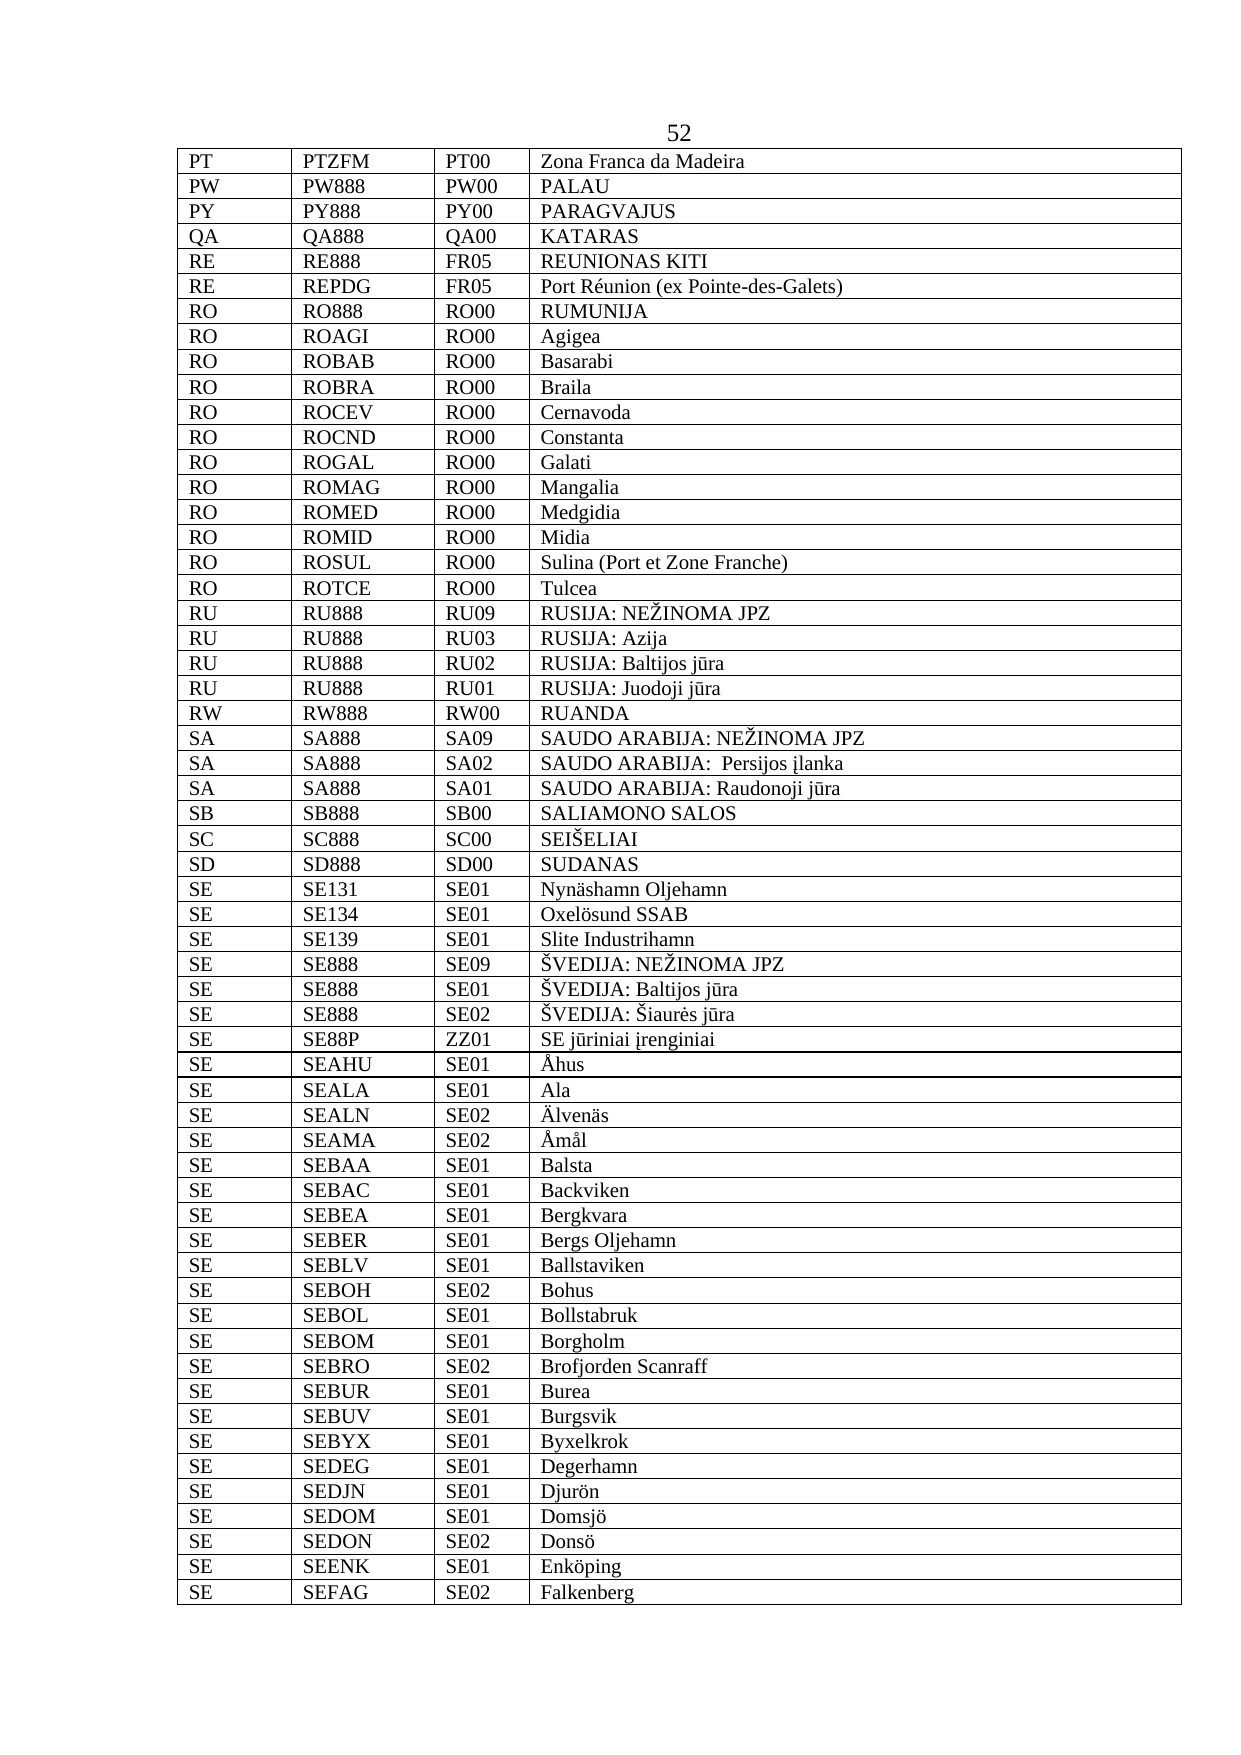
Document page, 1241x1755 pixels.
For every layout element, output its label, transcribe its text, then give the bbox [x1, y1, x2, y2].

table_cell SA888 [292, 776, 434, 800]
table_cell RU01 [435, 676, 529, 700]
table_cell SA [178, 751, 291, 775]
table_cell SE09 [435, 952, 529, 976]
table_cell SA02 [435, 751, 529, 775]
table_cell RO [178, 575, 291, 599]
table_cell SE [178, 1278, 291, 1302]
table_cell SAUDO ARABIJA: NEŽINOMA JPZ [530, 726, 1181, 750]
table_cell RO00 [435, 450, 529, 474]
table_cell SE [178, 927, 291, 951]
table_cell PW00 [435, 174, 529, 198]
table_cell RU888 [292, 676, 434, 700]
table_cell RO00 [435, 550, 529, 574]
table_cell SD [178, 852, 291, 876]
table_cell RUANDA [530, 701, 1181, 725]
table_cell SE [178, 877, 291, 901]
table_cell SEBLV [292, 1253, 434, 1277]
table_cell SE [178, 977, 291, 1001]
table_cell RO00 [435, 525, 529, 549]
table_cell SE [178, 1479, 291, 1503]
table_cell Agigea [530, 324, 1181, 348]
table_cell SEAMA [292, 1128, 434, 1152]
table_cell ROMED [292, 500, 434, 524]
table_cell SEDEG [292, 1454, 434, 1478]
table_cell SEFAG [292, 1580, 434, 1604]
table_cell RE [178, 249, 291, 273]
table_cell SAUDO ARABIJA: Raudonoji jūra [530, 776, 1181, 800]
table_cell RO00 [435, 475, 529, 499]
table_cell SE [178, 1178, 291, 1202]
table_cell SE [178, 1454, 291, 1478]
table_cell RUMUNIJA [530, 299, 1181, 323]
table_cell SE01 [435, 902, 529, 926]
table_cell RU03 [435, 626, 529, 650]
table_cell SE131 [292, 877, 434, 901]
table_cell SE01 [435, 1078, 529, 1102]
table_cell PALAU [530, 174, 1181, 198]
table_cell ROMID [292, 525, 434, 549]
table_cell QA888 [292, 224, 434, 248]
table_cell RE888 [292, 249, 434, 273]
table_cell SE [178, 1529, 291, 1553]
table_cell Degerhamn [530, 1454, 1181, 1478]
table_cell RO [178, 375, 291, 399]
table_cell ROGAL [292, 450, 434, 474]
table_cell Åmål [530, 1128, 1181, 1152]
table_cell PW [178, 174, 291, 198]
table_cell RO00 [435, 299, 529, 323]
table_cell SE [178, 1103, 291, 1127]
table_cell SE01 [435, 1329, 529, 1353]
table_cell SE01 [435, 1178, 529, 1202]
table_cell RO [178, 425, 291, 449]
table_cell SA01 [435, 776, 529, 800]
table_cell SE139 [292, 927, 434, 951]
table_cell SEDJN [292, 1479, 434, 1503]
table_cell SE02 [435, 1002, 529, 1026]
table_cell SEBER [292, 1228, 434, 1252]
table_cell SE [178, 1404, 291, 1428]
table_cell RU [178, 601, 291, 624]
table_cell RO00 [435, 324, 529, 348]
table_cell PY [178, 199, 291, 223]
table_cell SE [178, 1027, 291, 1051]
table_cell ZZ01 [435, 1027, 529, 1051]
table_cell Galati [530, 450, 1181, 474]
table_cell Medgidia [530, 500, 1181, 524]
table_cell FR05 [435, 249, 529, 273]
table_cell RU888 [292, 651, 434, 675]
table_cell SEENK [292, 1555, 434, 1578]
table_cell SE88P [292, 1027, 434, 1051]
table_cell SE [178, 1128, 291, 1152]
table_cell SE02 [435, 1103, 529, 1127]
table_cell ROMAG [292, 475, 434, 499]
table_cell SE01 [435, 1404, 529, 1428]
table_cell PT [178, 149, 291, 173]
table_cell RO00 [435, 575, 529, 599]
table_cell SE888 [292, 977, 434, 1001]
table_cell RO [178, 450, 291, 474]
table_cell SE [178, 1429, 291, 1453]
table_cell QA00 [435, 224, 529, 248]
table_cell SE01 [435, 1479, 529, 1503]
table_cell Braila [530, 375, 1181, 399]
table_cell SE01 [435, 877, 529, 901]
table_cell RO00 [435, 400, 529, 424]
table_cell Midia [530, 525, 1181, 549]
table_cell ROBRA [292, 375, 434, 399]
table_cell SB [178, 801, 291, 825]
table_cell SB888 [292, 801, 434, 825]
table_cell SE [178, 1555, 291, 1578]
table_cell Enköping [530, 1555, 1181, 1578]
table_cell Tulcea [530, 575, 1181, 599]
table_cell Port Réunion (ex Pointe-des-Galets) [530, 274, 1181, 298]
table_cell RO [178, 525, 291, 549]
table_cell Donsö [530, 1529, 1181, 1553]
table_cell Constanta [530, 425, 1181, 449]
table_cell Bergkvara [530, 1203, 1181, 1227]
table_cell RO00 [435, 350, 529, 373]
table_cell PT00 [435, 149, 529, 173]
table_cell Borgholm [530, 1329, 1181, 1353]
table_cell RUSIJA: Juodoji jūra [530, 676, 1181, 700]
table_cell SEDOM [292, 1504, 434, 1528]
table_cell ROSUL [292, 550, 434, 574]
table_cell SE01 [435, 1203, 529, 1227]
table_cell SE02 [435, 1580, 529, 1604]
table_cell RU888 [292, 601, 434, 624]
table_cell SEIŠELIAI [530, 826, 1181, 851]
table_cell ROBAB [292, 350, 434, 373]
table_cell KATARAS [530, 224, 1181, 248]
table_cell SE01 [435, 1153, 529, 1177]
table_cell SE02 [435, 1354, 529, 1378]
table_cell SE01 [435, 1555, 529, 1578]
table_cell SE01 [435, 1454, 529, 1478]
table_cell SE [178, 1228, 291, 1252]
table_cell Ballstaviken [530, 1253, 1181, 1277]
table_cell SE134 [292, 902, 434, 926]
table_cell Nynäshamn Oljehamn [530, 877, 1181, 901]
table_cell SE888 [292, 952, 434, 976]
table_cell Åhus [530, 1053, 1181, 1076]
table_cell SE01 [435, 1304, 529, 1327]
table_cell RUSIJA: NEŽINOMA JPZ [530, 601, 1181, 624]
table_cell RU [178, 676, 291, 700]
table_cell SE02 [435, 1529, 529, 1553]
table_cell RO00 [435, 500, 529, 524]
table_cell SA09 [435, 726, 529, 750]
table_cell SUDANAS [530, 852, 1181, 876]
table_cell SE [178, 1153, 291, 1177]
table_cell RU888 [292, 626, 434, 650]
table_cell SE [178, 1304, 291, 1327]
table_cell SE01 [435, 927, 529, 951]
table_cell RO [178, 299, 291, 323]
table_cell ROTCE [292, 575, 434, 599]
table_cell RE [178, 274, 291, 298]
table_cell Balsta [530, 1153, 1181, 1177]
table_cell SE [178, 952, 291, 976]
table_cell PW888 [292, 174, 434, 198]
table_cell SA888 [292, 726, 434, 750]
table_cell SE [178, 1580, 291, 1604]
table_cell PY888 [292, 199, 434, 223]
table_cell SEBYX [292, 1429, 434, 1453]
table_cell RU [178, 651, 291, 675]
table_cell Domsjö [530, 1504, 1181, 1528]
table_cell SE01 [435, 1253, 529, 1277]
table_cell RO888 [292, 299, 434, 323]
table_cell REUNIONAS KITI [530, 249, 1181, 273]
table_cell SE01 [435, 1504, 529, 1528]
table_cell RO [178, 475, 291, 499]
table_cell Bollstabruk [530, 1304, 1181, 1327]
table_cell Brofjorden Scanraff [530, 1354, 1181, 1378]
table_cell SE [178, 1002, 291, 1026]
table_cell Djurön [530, 1479, 1181, 1503]
table_cell SE01 [435, 1379, 529, 1403]
table_cell SEBUV [292, 1404, 434, 1428]
table_cell RO [178, 324, 291, 348]
table_cell SE [178, 1329, 291, 1353]
table_cell Älvenäs [530, 1103, 1181, 1127]
table_cell RO [178, 400, 291, 424]
table_cell SEDON [292, 1529, 434, 1553]
table_cell SE [178, 1354, 291, 1378]
table_cell SEBOM [292, 1329, 434, 1353]
table_cell SEBAA [292, 1153, 434, 1177]
table_cell RO [178, 350, 291, 373]
table_cell Byxelkrok [530, 1429, 1181, 1453]
table_cell RO [178, 500, 291, 524]
table_cell REPDG [292, 274, 434, 298]
table_cell RW888 [292, 701, 434, 725]
table_cell SE [178, 1203, 291, 1227]
table_cell SE jūriniai įrenginiai [530, 1027, 1181, 1051]
table_cell PTZFM [292, 149, 434, 173]
table_cell RU09 [435, 601, 529, 624]
table_cell SAUDO ARABIJA: Persijos įlanka [530, 751, 1181, 775]
table_cell ROAGI [292, 324, 434, 348]
table_cell SE01 [435, 977, 529, 1001]
table_cell SD00 [435, 852, 529, 876]
table_cell RO00 [435, 425, 529, 449]
table_cell RW00 [435, 701, 529, 725]
table_cell ROCND [292, 425, 434, 449]
table_cell SEBRO [292, 1354, 434, 1378]
table_cell SE01 [435, 1053, 529, 1076]
table_cell SE888 [292, 1002, 434, 1026]
table_cell SE [178, 1253, 291, 1277]
table_cell SC888 [292, 826, 434, 851]
table_cell SE01 [435, 1228, 529, 1252]
table_cell SA [178, 776, 291, 800]
table_cell SEBOL [292, 1304, 434, 1327]
table_cell Bergs Oljehamn [530, 1228, 1181, 1252]
table_cell FR05 [435, 274, 529, 298]
table_cell RO00 [435, 375, 529, 399]
table_cell Backviken [530, 1178, 1181, 1202]
table_cell SE [178, 1053, 291, 1076]
table_cell SA888 [292, 751, 434, 775]
table_cell PARAGVAJUS [530, 199, 1181, 223]
table_cell Burgsvik [530, 1404, 1181, 1428]
table_cell SB00 [435, 801, 529, 825]
table_cell Zona Franca da Madeira [530, 149, 1181, 173]
table_cell QA [178, 224, 291, 248]
table_cell SC [178, 826, 291, 851]
table_cell Bohus [530, 1278, 1181, 1302]
table_cell Slite Industrihamn [530, 927, 1181, 951]
table_cell RUSIJA: Baltijos jūra [530, 651, 1181, 675]
table_cell Burea [530, 1379, 1181, 1403]
table_cell Ala [530, 1078, 1181, 1102]
table_cell SALIAMONO SALOS [530, 801, 1181, 825]
table_cell SC00 [435, 826, 529, 851]
table_cell Mangalia [530, 475, 1181, 499]
table_cell SEBUR [292, 1379, 434, 1403]
table_cell ŠVEDIJA: Šiaurės jūra [530, 1002, 1181, 1026]
table_cell ŠVEDIJA: Baltijos jūra [530, 977, 1181, 1001]
table_cell Sulina (Port et Zone Franche) [530, 550, 1181, 574]
table_cell SE [178, 1379, 291, 1403]
table_cell SE01 [435, 1429, 529, 1453]
table_cell SE [178, 902, 291, 926]
table_cell SEALN [292, 1103, 434, 1127]
table_cell Falkenberg [530, 1580, 1181, 1604]
table_cell SE [178, 1504, 291, 1528]
table_cell RO [178, 550, 291, 574]
table_cell Oxelösund SSAB [530, 902, 1181, 926]
table_cell SD888 [292, 852, 434, 876]
table_cell Basarabi [530, 350, 1181, 373]
table_cell SEBOH [292, 1278, 434, 1302]
table_cell ROCEV [292, 400, 434, 424]
table_cell SEBAC [292, 1178, 434, 1202]
table_cell RU02 [435, 651, 529, 675]
table_cell PY00 [435, 199, 529, 223]
table_cell SE [178, 1078, 291, 1102]
table_cell RU [178, 626, 291, 650]
table_cell SEALA [292, 1078, 434, 1102]
table_cell SE02 [435, 1128, 529, 1152]
table_cell SEAHU [292, 1053, 434, 1076]
table_cell SEBEA [292, 1203, 434, 1227]
table_cell ŠVEDIJA: NEŽINOMA JPZ [530, 952, 1181, 976]
table_cell SE02 [435, 1278, 529, 1302]
table_cell Cernavoda [530, 400, 1181, 424]
table_cell SA [178, 726, 291, 750]
table_cell RUSIJA: Azija [530, 626, 1181, 650]
table_cell RW [178, 701, 291, 725]
